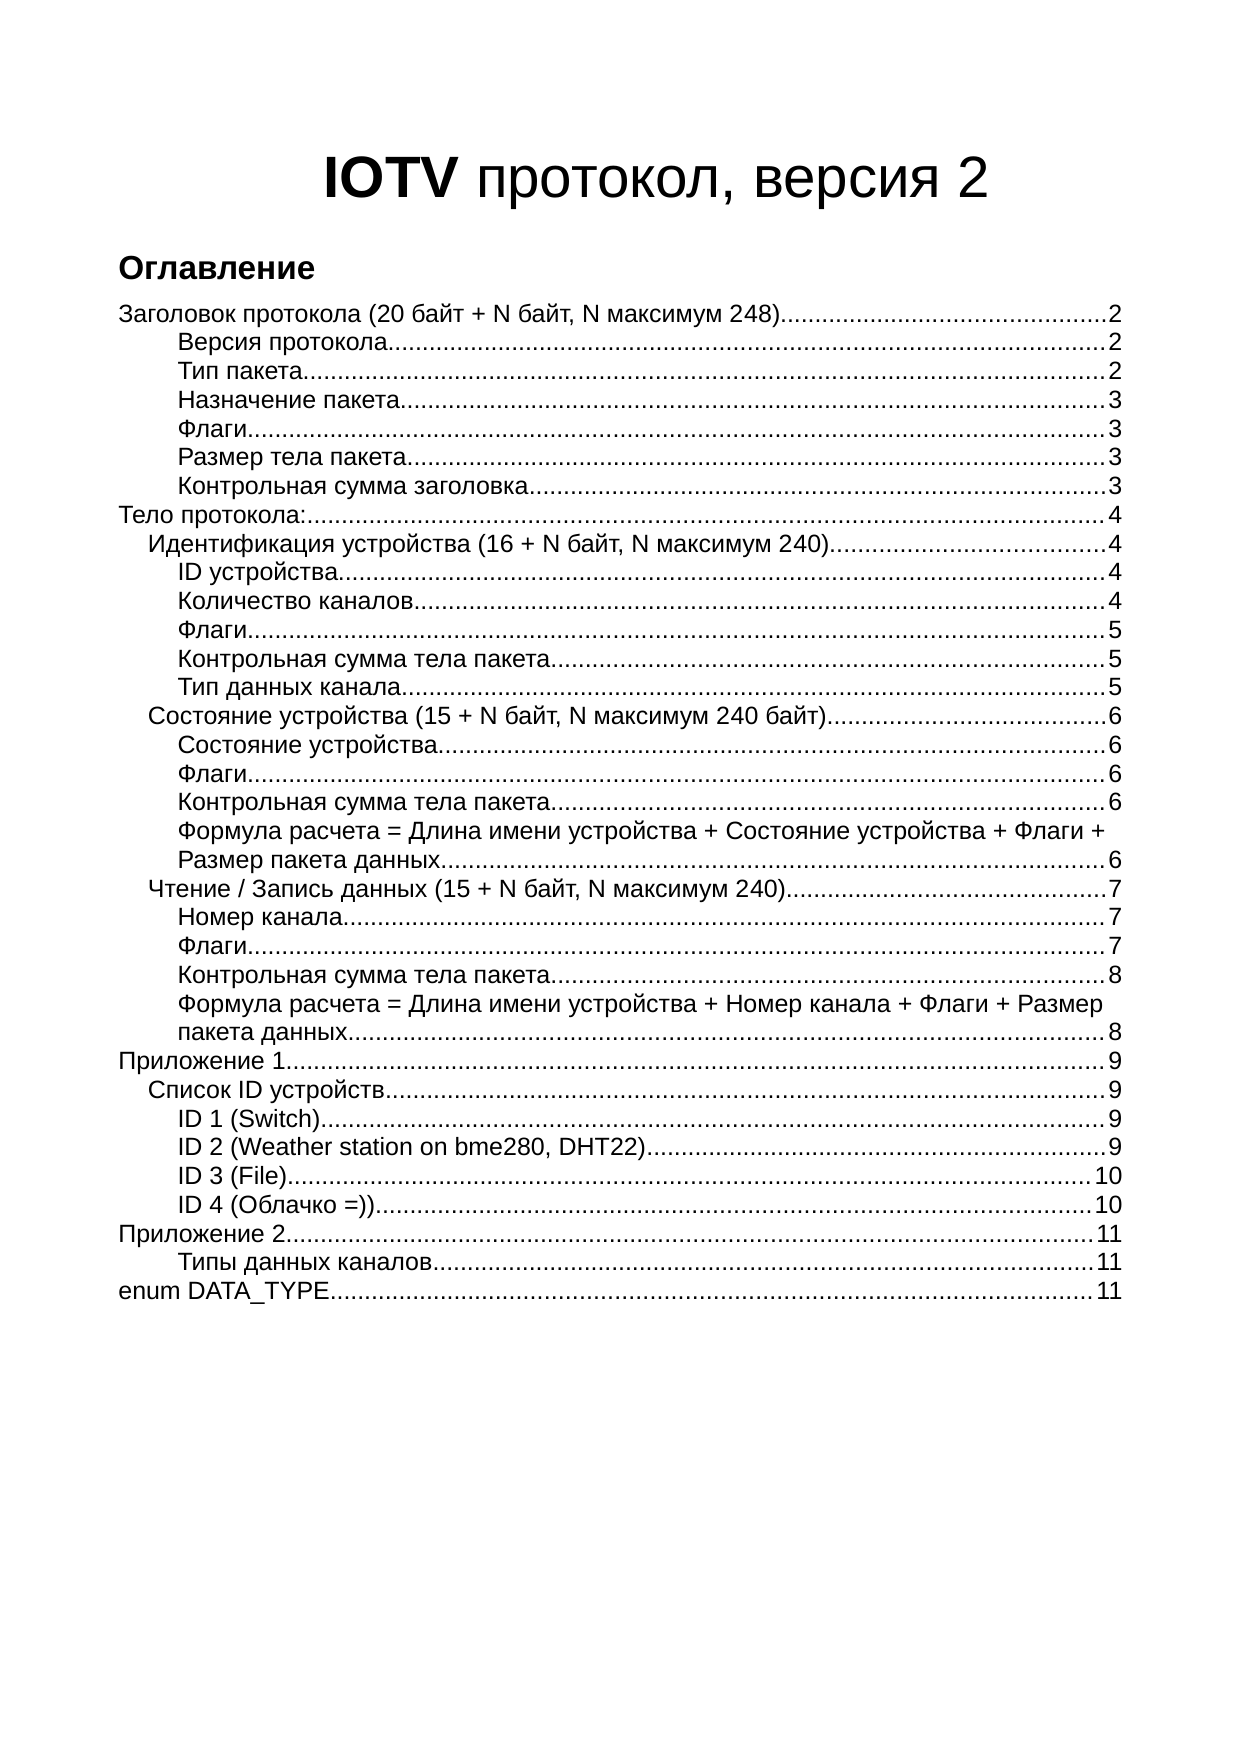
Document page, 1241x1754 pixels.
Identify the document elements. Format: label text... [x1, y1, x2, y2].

text Назначение пакета 3 [177, 385, 1122, 414]
text Контрольная сумма тела пакета 6 [177, 787, 1122, 816]
text Тип данных канала 5 [177, 672, 1122, 701]
text ID устройства 4 [177, 557, 1122, 586]
text Размер тела пакета 3 [177, 442, 1122, 471]
text Контрольная сумма тела пакета 5 [177, 644, 1122, 672]
text Формула расчета = Длина имени устройства + Номер канала + Флаги + Размер пакета данных 8 [177, 989, 1122, 1046]
text Флаги 6 [177, 759, 1122, 787]
text Идентификация устройства (16 + N байт, N максимум 240) 4 [148, 529, 1122, 557]
text Количество каналов 4 [177, 586, 1122, 615]
text Типы данных каналов 11 [177, 1247, 1122, 1276]
text Флаги 7 [177, 931, 1122, 960]
text Контрольная сумма заголовка 3 [177, 471, 1122, 500]
text Состояние устройства 6 [177, 730, 1122, 759]
text ID 1 (Switch) 9 [177, 1104, 1122, 1132]
text ID 4 (Облачко =)) 10 [177, 1190, 1122, 1219]
text enum DATA_TYPE 11 [118, 1276, 1122, 1305]
text Список ID устройств 9 [148, 1075, 1122, 1104]
text Состояние устройства (15 + N байт, N максимум 240 байт) 6 [148, 701, 1122, 730]
subtitle Оглавление [118, 248, 1122, 286]
text Формула расчета = Длина имени устройства + Состояние устройства + Флаги + Размер пакета данных 6 [177, 816, 1122, 874]
text ID 2 (Weather station on bme280, DHT22) 9 [177, 1132, 1122, 1161]
text Приложение 1 9 [118, 1046, 1122, 1075]
text Заголовок протокола (20 байт + N байт, N максимум 248) 2 [118, 299, 1122, 327]
text Чтение / Запись данных (15 + N байт, N максимум 240) 7 [148, 874, 1122, 902]
text ID 3 (File) 10 [177, 1161, 1122, 1190]
text Контрольная сумма тела пакета 8 [177, 960, 1122, 989]
text Версия протокола 2 [177, 327, 1122, 356]
text Тело протокола: 4 [118, 500, 1122, 529]
title IOTV протокол, версия 2 [118, 143, 1122, 210]
text Флаги 3 [177, 414, 1122, 442]
text Флаги 5 [177, 615, 1122, 644]
text Тип пакета 2 [177, 356, 1122, 385]
text Номер канала 7 [177, 902, 1122, 931]
text Приложение 2 11 [118, 1219, 1122, 1247]
